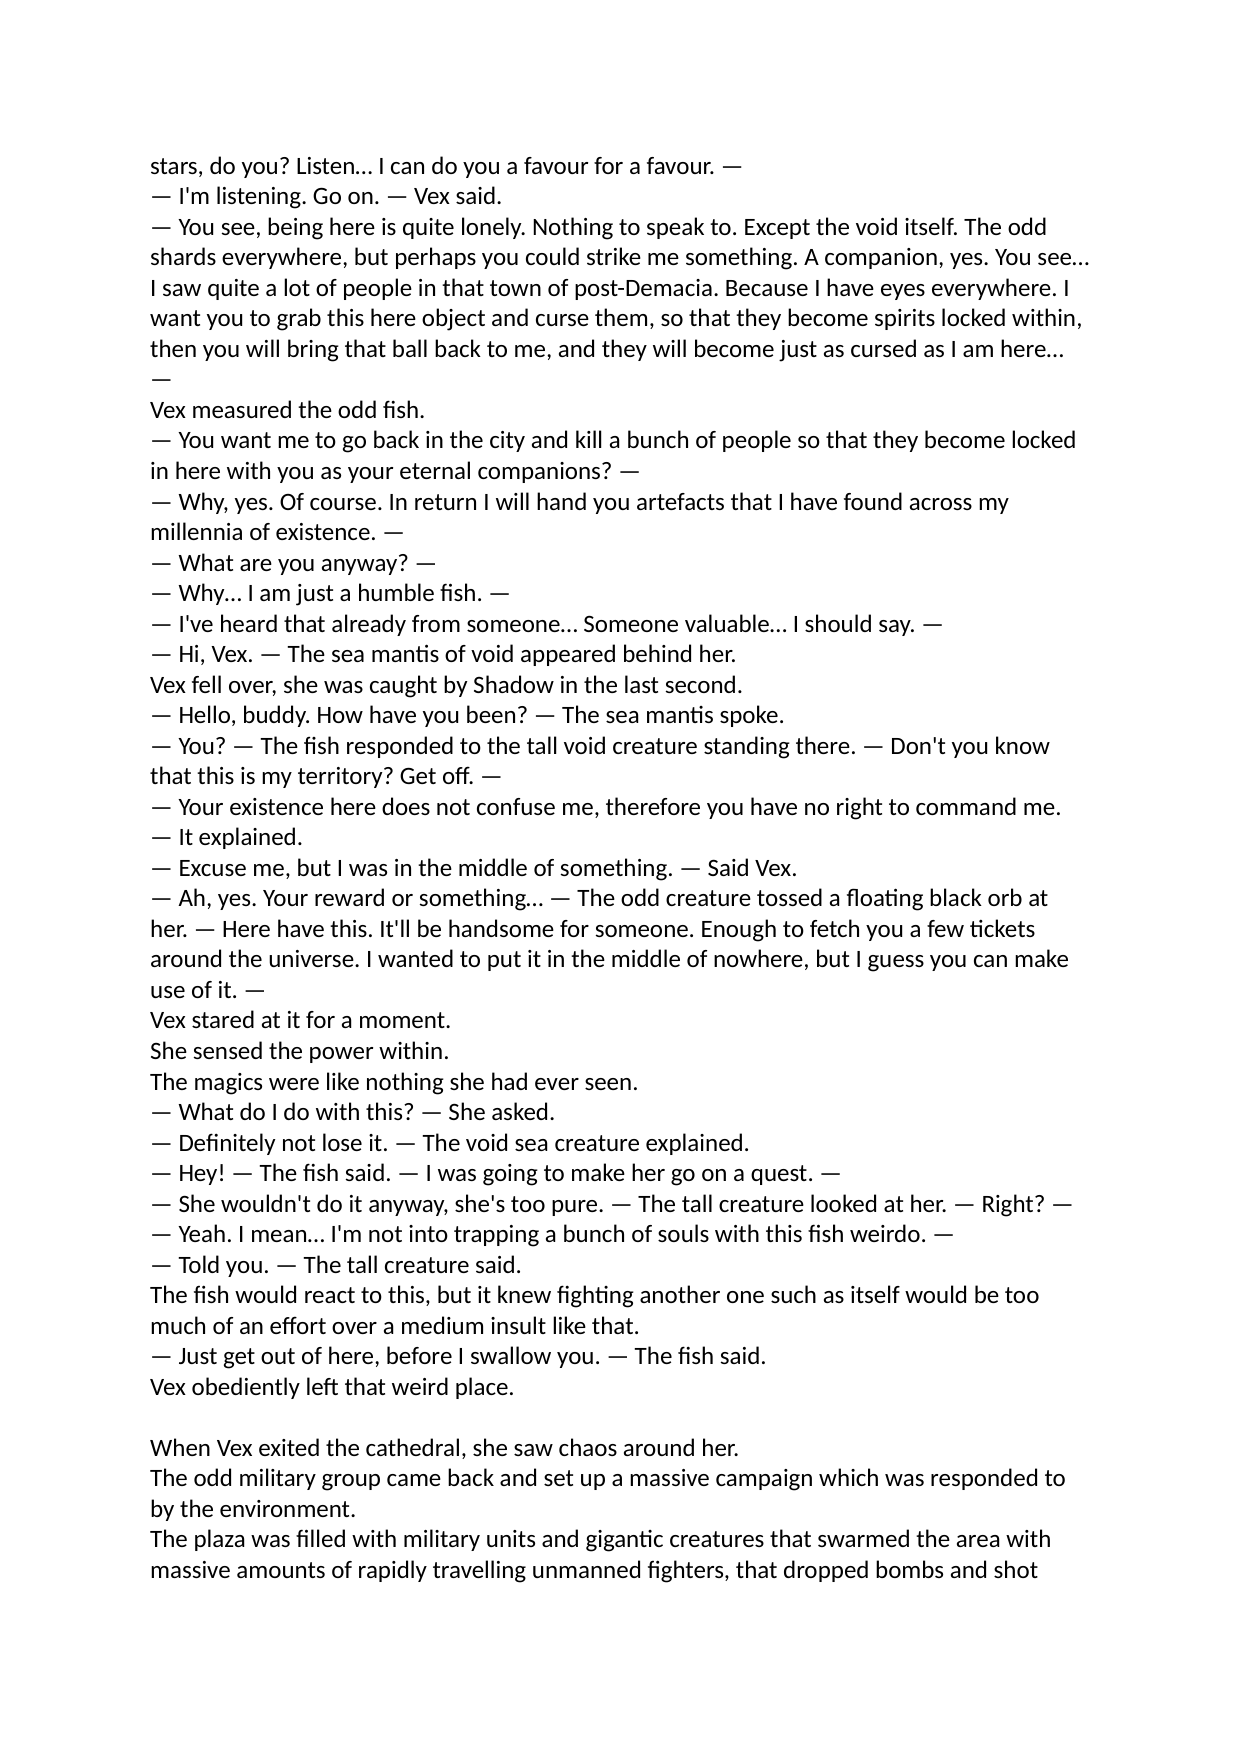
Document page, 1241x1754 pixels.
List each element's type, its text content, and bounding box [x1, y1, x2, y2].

text stars, do you? Listen… I can do you a favour for a favour. — — I'm listening. Go on. — Vex said. — You see, being here is quite lonely. Nothing to speak to. Except the void itself. The odd shards everywhere, but perhaps you could strike me something. A companion, yes. You see… I saw quite a lot of people in that town of post-Demacia. Because I have eyes everywhere. I want you to grab this here object and curse them, so that they become spirits locked within, then you will bring that ball back to me, and they will become just as cursed as I am here… — Vex measured the odd fish. — You want me to go back in the city and kill a bunch of people so that they become locked in here with you as your eternal companions? — — Why, yes. Of course. In return I will hand you artefacts that I have found across my millennia of existence. — — What are you anyway? — — Why… I am just a humble fish. — — I've heard that already from someone… Someone valuable… I should say. — — Hi, Vex. — The sea mantis of void appeared behind her. Vex fell over, she was caught by Shadow in the last second. — Hello, buddy. How have you been? — The sea mantis spoke. — You? — The fish responded to the tall void creature standing there. — Don't you know that this is my territory? Get off. — — Your existence here does not confuse me, therefore you have no right to command me. — It explained. — Excuse me, but I was in the middle of something. — Said Vex. — Ah, yes. Your reward or something… — The odd creature tossed a floating black orb at her. — Here have this. It'll be handsome for someone. Enough to fetch you a few tickets around the universe. I wanted to put it in the middle of nowhere, but I guess you can make use of it. — Vex stared at it for a moment. She sensed the power within. The magics were like nothing she had ever seen. — What do I do with this? — She asked. — Definitely not lose it. — The void sea creature explained. — Hey! — The fish said. — I was going to make her go on a quest. — — She wouldn't do it anyway, she's too pure. — The tall creature looked at her. — Right? — — Yeah. I mean… I'm not into trapping a bunch of souls with this fish weirdo. — — Told you. — The tall creature said. The fish would react to this, but it knew fighting another one such as itself would be too much of an effort over a medium insult like that. — Just get out of here, before I swallow you. — The fish said. Vex obediently left that weird place. When Vex exited the cathedral, she saw chaos around her. The odd military group came back and set up a massive campaign which was responded to by the environment. The plaza was filled with military units and gigantic creatures that swarmed the area with massive amounts of rapidly travelling unmanned fighters, that dropped bombs and shot [150, 150, 1090, 1584]
